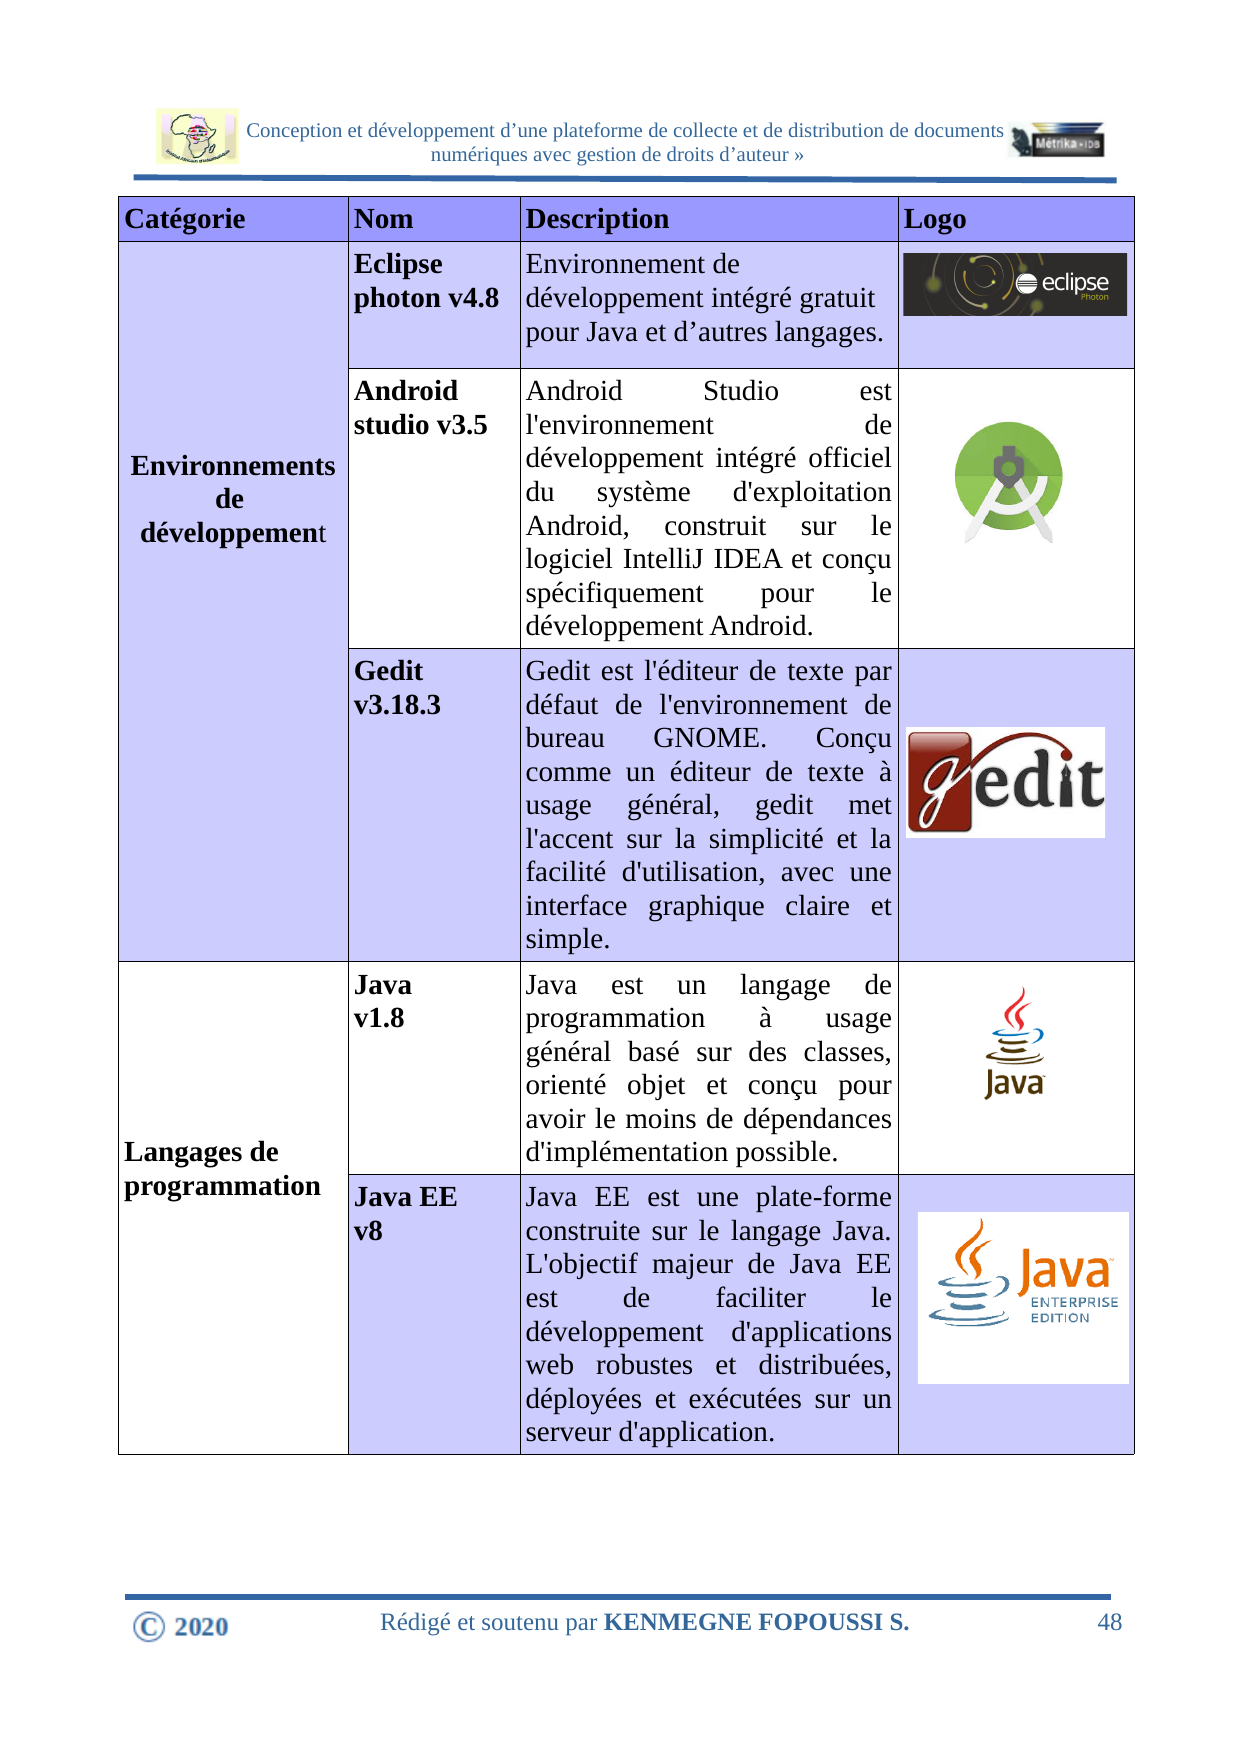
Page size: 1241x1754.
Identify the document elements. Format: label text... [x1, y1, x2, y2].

picture [126, 1604, 231, 1647]
table_cell Java EE est une plate-forme construite sur le langage Java. L'objectif majeur de Java EE est de faciliter le développement d'applications web robustes et distribuées, déployées et exécutées sur un serveur d'application. [521, 1175, 898, 1454]
table_cell Java EE v8 [349, 1175, 520, 1454]
picture [917, 1212, 1129, 1384]
table_cell Java est un langage de programmation à usage général basé sur des classes, orienté objet et conçu pour avoir le moins de dépendances d'implémentation possible. [521, 962, 898, 1174]
picture [1003, 116, 1109, 160]
table_cell [899, 1175, 1134, 1454]
table_header Catégorie [119, 197, 348, 241]
table_header Description [521, 197, 898, 241]
table_header Nom [349, 197, 520, 241]
picture [946, 419, 1071, 545]
picture [938, 966, 1093, 1121]
table_cell Langages de programmation [119, 962, 348, 1454]
picture [154, 107, 241, 166]
table_cell Android studio v3.5 [349, 369, 520, 647]
table_cell Java v1.8 [349, 962, 520, 1174]
table_cell [899, 242, 1134, 368]
table_cell [899, 369, 1134, 647]
table_cell [899, 649, 1134, 961]
table_cell Eclipse photon v4.8 [349, 242, 520, 368]
table_header Logo [899, 197, 1134, 241]
table_cell Android Studio est l'environnement de développement intégré officiel du système d'exploitation Android, construit sur le logiciel IntelliJ IDEA et conçu spécifiquement pour le développement Android. [521, 369, 898, 647]
table_cell Environnements de développement [119, 242, 348, 961]
table_cell Environnement de développement intégré gratuit pour Java et d’autres langages. [521, 242, 898, 368]
picture [906, 727, 1106, 838]
table_cell Gedit est l'éditeur de texte par défaut de l'environnement de bureau GNOME. Conçu comme un éditeur de texte à usage général, gedit met l'accent sur la simplicité et la facilité d'utilisation, avec une interface graphique claire et simple. [521, 649, 898, 961]
table_cell Gedit v3.18.3 [349, 649, 520, 961]
table_cell [899, 962, 1134, 1174]
picture [903, 253, 1128, 316]
